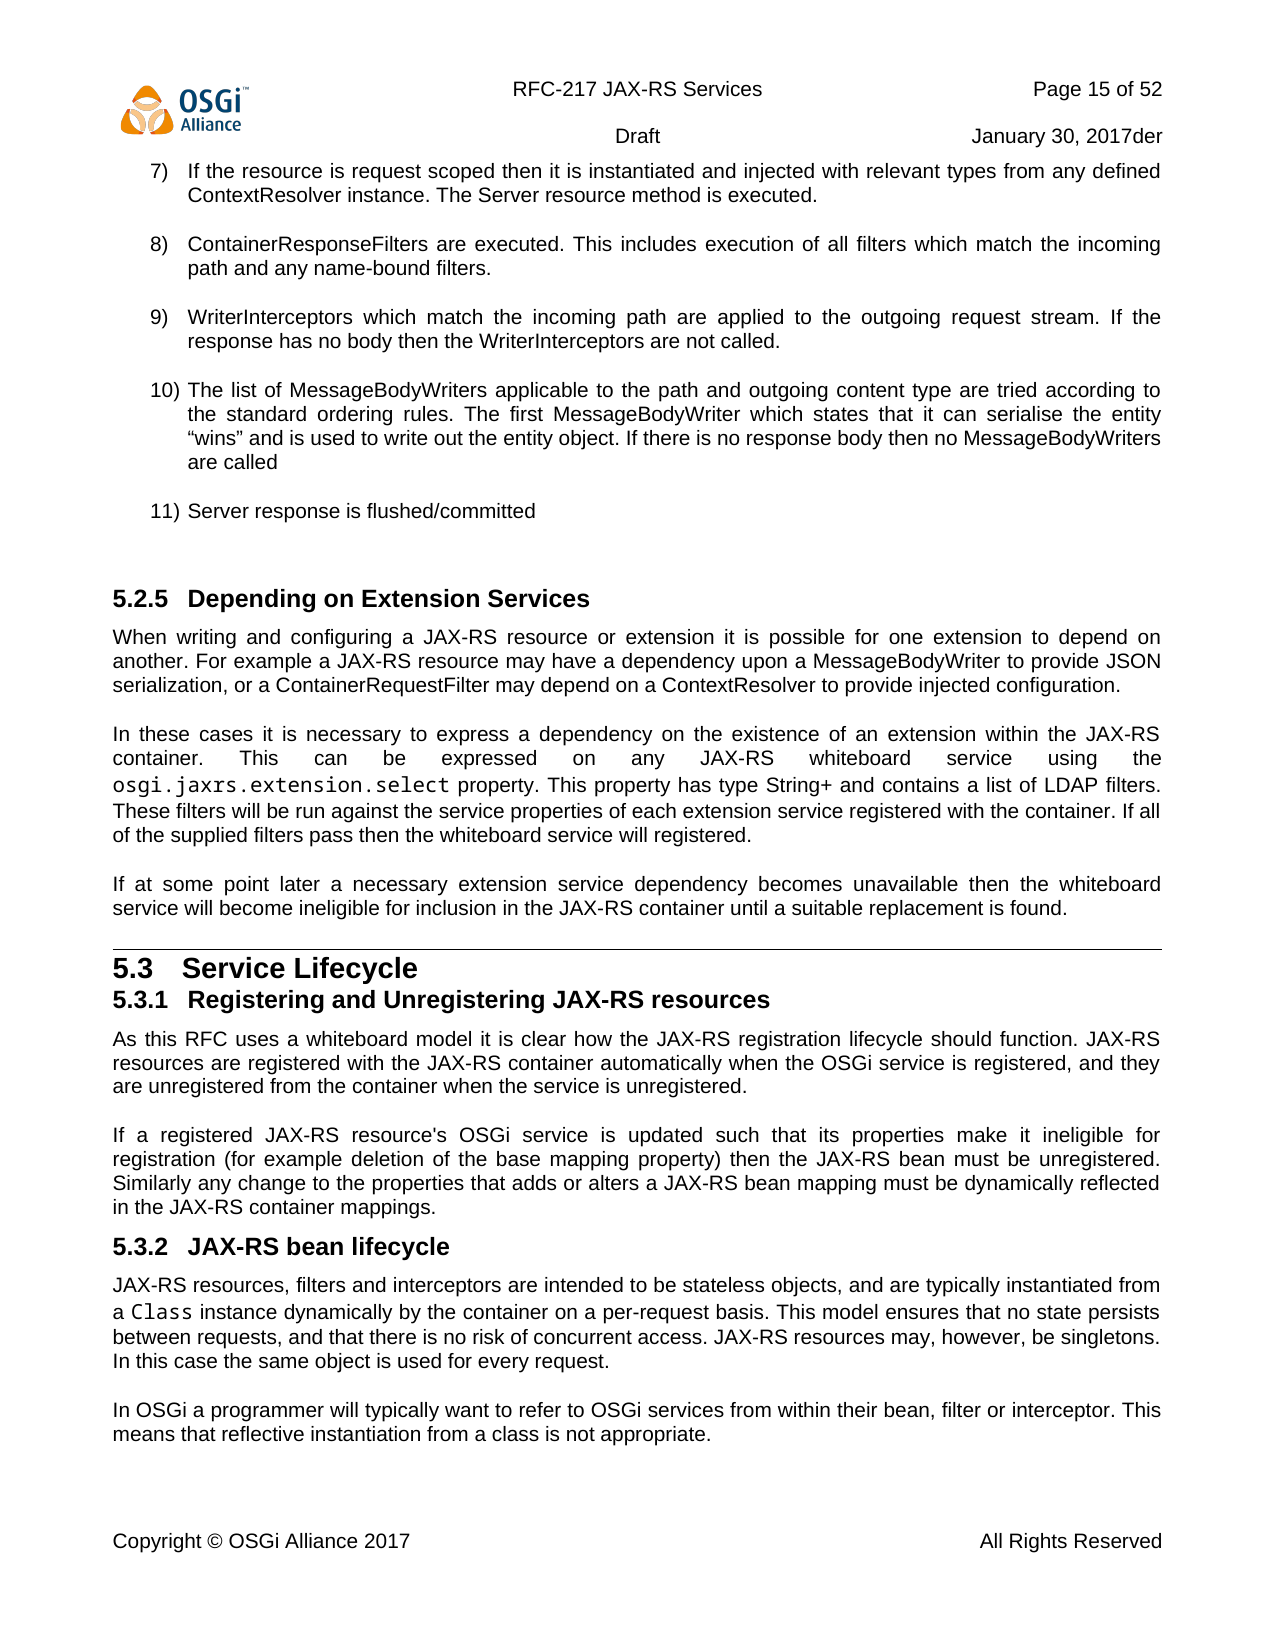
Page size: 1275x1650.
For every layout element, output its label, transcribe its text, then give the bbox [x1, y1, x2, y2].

text When writing and configuring a JAX-RS resource or extension it is possible for one extension to depend on another. For example a JAX-RS resource may have a dependency upon a MessageBodyWriter to provide JSON serialization, or a ContainerRequestFilter may depend on a ContextResolver to provide injected configuration. [112, 625, 1162, 697]
list WriterInterceptors which match the incoming path are applied to the outgoing request stream. If the response has no body then the WriterInterceptors are not called. [150, 305, 1162, 353]
subtitle Depending on Extension Services [112, 584, 1162, 613]
text JAX-RS resources, filters and interceptors are intended to be stateless objects, and are typically instantiated from a Class instance dynamically by the container on a per-request basis. This model ensures that no state persists between requests, and that there is no risk of concurrent access. JAX-RS resources may, however, be singletons. In this case the same object is used for every request. [112, 1273, 1162, 1373]
text As this RFC uses a whiteboard model it is clear how the JAX-RS registration lifecycle should function. JAX-RS resources are registered with the JAX-RS container automatically when the OSGi service is registered, and they are unregistered from the container when the service is unregistered. [112, 1026, 1162, 1098]
text In OSGi a programmer will typically want to refer to OSGi services from within their bean, filter or interceptor. This means that reflective instantiation from a class is not appropriate. [112, 1398, 1162, 1446]
text If a registered JAX-RS resource's OSGi service is updated such that its properties make it ineligible for registration (for example deletion of the base mapping property) then the JAX-RS bean must be unregistered. Similarly any change to the properties that adds or alters a JAX-RS bean mapping must be dynamically reflected in the JAX-RS container mappings. [112, 1123, 1162, 1219]
subtitle Registering and Unregistering JAX-RS resources [112, 985, 1162, 1014]
text In these cases it is necessary to express a dependency on the existence of an extension within the JAX-RS container. This can be expressed on any JAX-RS whiteboard service using the osgi.jaxrs.extension.select property. This property has type String+ and contains a list of LDAP filters. These filters will be run against the service properties of each extension service registered with the container. If all of the supplied filters pass then the whiteboard service will registered. [112, 722, 1162, 846]
list The list of MessageBodyWriters applicable to the path and outgoing content type are tried according to the standard ordering rules. The first MessageBodyWriter which states that it can serialise the entity “wins” and is used to write out the entity object. If there is no response body then no MessageBodyWriters are called [150, 378, 1162, 473]
list Server response is flushed/committed [150, 498, 1162, 522]
text If at some point later a necessary extension service dependency becomes unavailable then the whiteboard service will become ineligible for inclusion in the JAX-RS container until a suitable replacement is found. [112, 871, 1162, 919]
picture [113, 78, 257, 142]
list ContainerResponseFilters are executed. This includes execution of all filters which match the incoming path and any name-bound filters. [150, 232, 1162, 280]
subtitle JAX-RS bean lifecycle [112, 1232, 1162, 1260]
list If the resource is request scoped then it is instantiated and injected with relevant types from any defined ContextResolver instance. The Server resource method is executed. [150, 159, 1162, 207]
subtitle Service Lifecycle [112, 950, 1162, 985]
